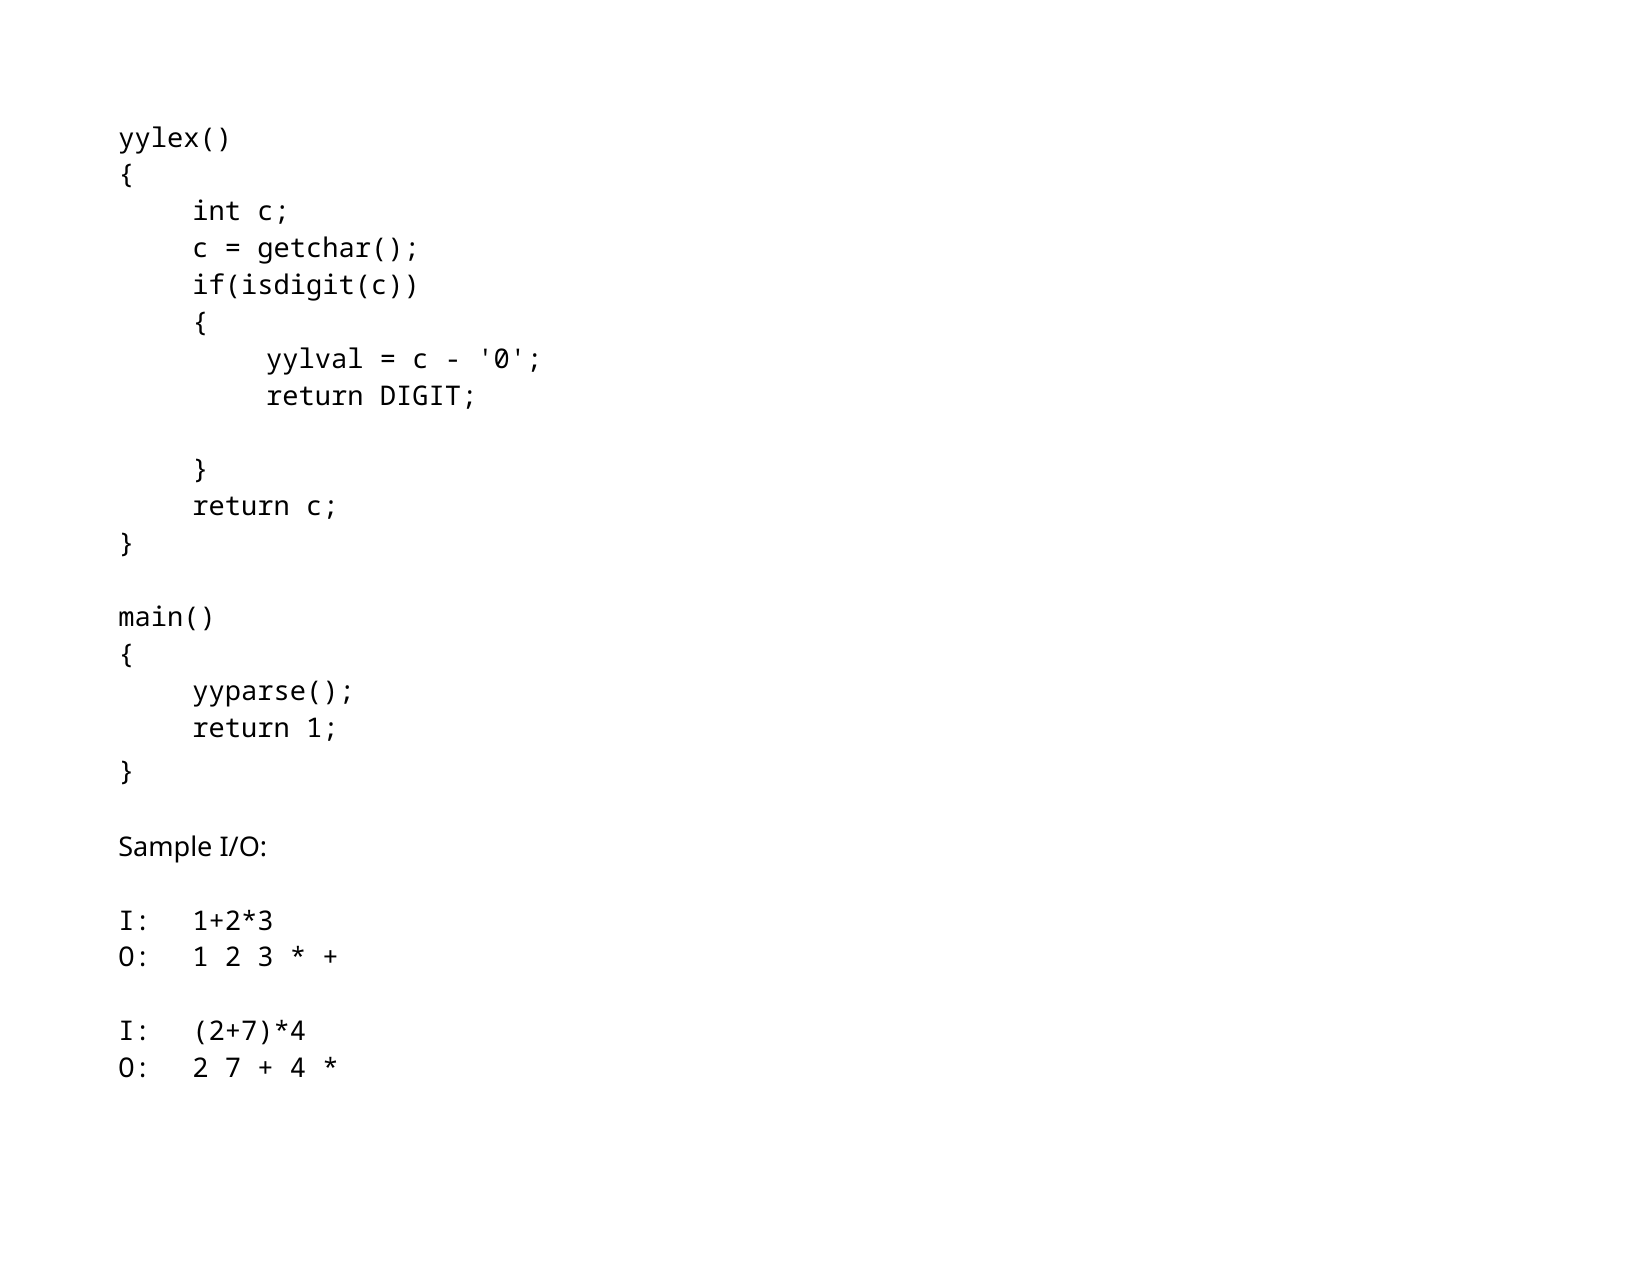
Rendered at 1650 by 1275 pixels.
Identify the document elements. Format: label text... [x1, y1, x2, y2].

text O: 1 2 3 * + [118, 938, 1532, 975]
text } [118, 745, 1532, 790]
text yylval = c - '0'; [118, 339, 1532, 376]
text { [118, 302, 1532, 339]
text I: (2+7)*4 [118, 1012, 1532, 1048]
text if(isdigit(c)) [118, 266, 1532, 302]
text main() [118, 597, 1532, 634]
text Sample I/O: [118, 827, 1532, 864]
text O: 2 7 + 4 * [118, 1048, 1532, 1085]
text } [118, 450, 1532, 487]
text } [118, 524, 1532, 561]
text c = getchar(); [118, 229, 1532, 266]
text yyparse(); [118, 671, 1532, 708]
text { [118, 634, 1532, 671]
text return 1; [118, 708, 1532, 745]
text return DIGIT; [118, 376, 1532, 413]
text yylex() [118, 118, 1532, 155]
text int c; [118, 192, 1532, 229]
text I: 1+2*3 [118, 901, 1532, 938]
text { [118, 155, 1532, 192]
text return c; [118, 487, 1532, 524]
